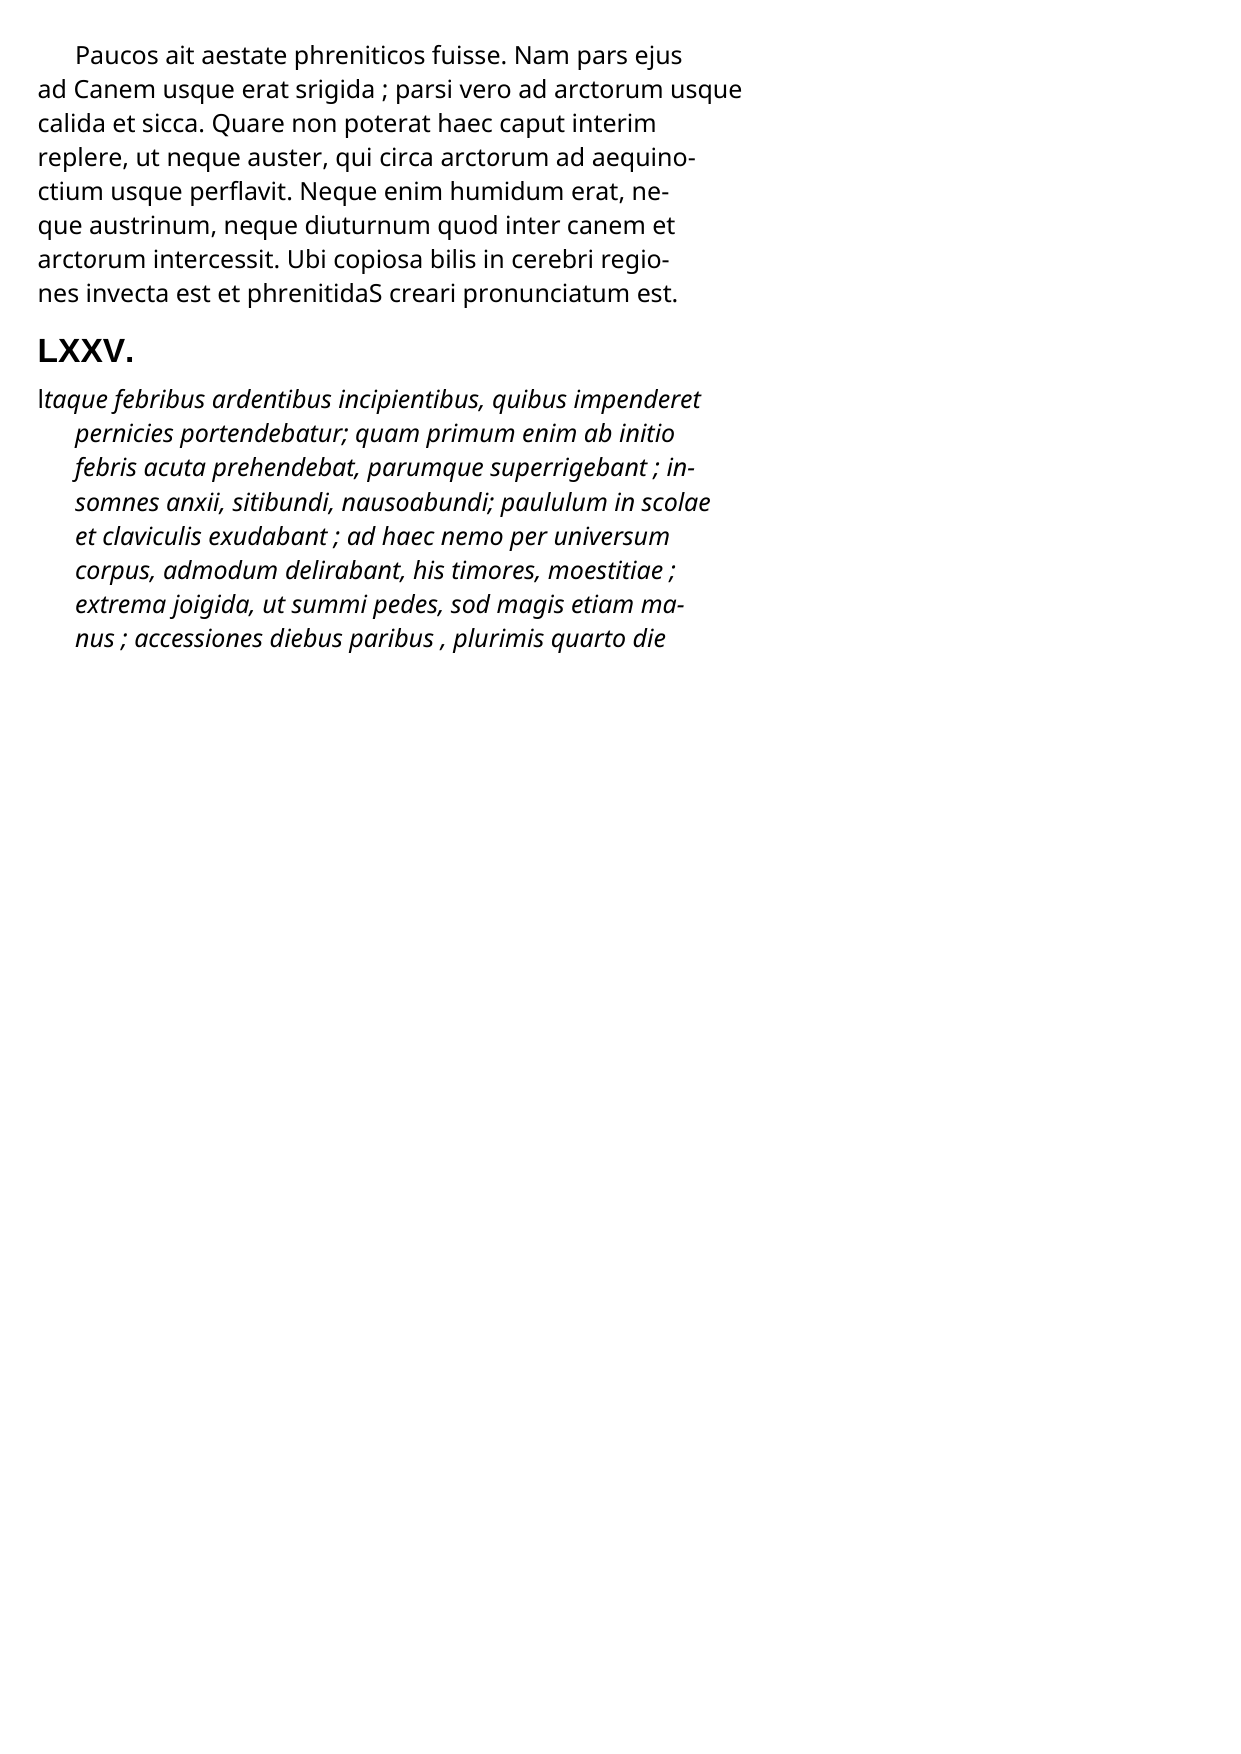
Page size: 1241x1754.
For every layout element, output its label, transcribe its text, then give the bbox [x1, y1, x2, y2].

text ltaque febribus ardentibus incipientibus, quibus impenderet pernicies portendebatur; quam primum enim ab initio febris acuta prehendebat, parumque superrigebant ; in- somnes anxii, sitibundi, nausoabundi; paululum in scolae et claviculis exudabant ; ad haec nemo per universum corpus, admodum delirabant, his timores, moestitiae ; extrema joigida, ut summi pedes, sod magis etiam ma- nus ; accessiones diebus paribus , plurimis quarto die [37, 382, 1203, 654]
text Paucos ait aestate phreniticos fuisse. Nam pars ejus ad Canem usque erat srigida ; parsi vero ad arctorum usque calida et sicca. Quare non poterat haec caput interim replere, ut neque auster, qui circa arctorum ad aequino- ctium usque perflavit. Neque enim humidum erat, ne- que austrinum, neque diuturnum quod inter canem et arctorum intercessit. Ubi copiosa bilis in cerebri regio- nes invecta est et phrenitidaS creari pronunciatum est. [37, 37, 1203, 310]
subtitle LXXV. [37, 331, 1203, 369]
